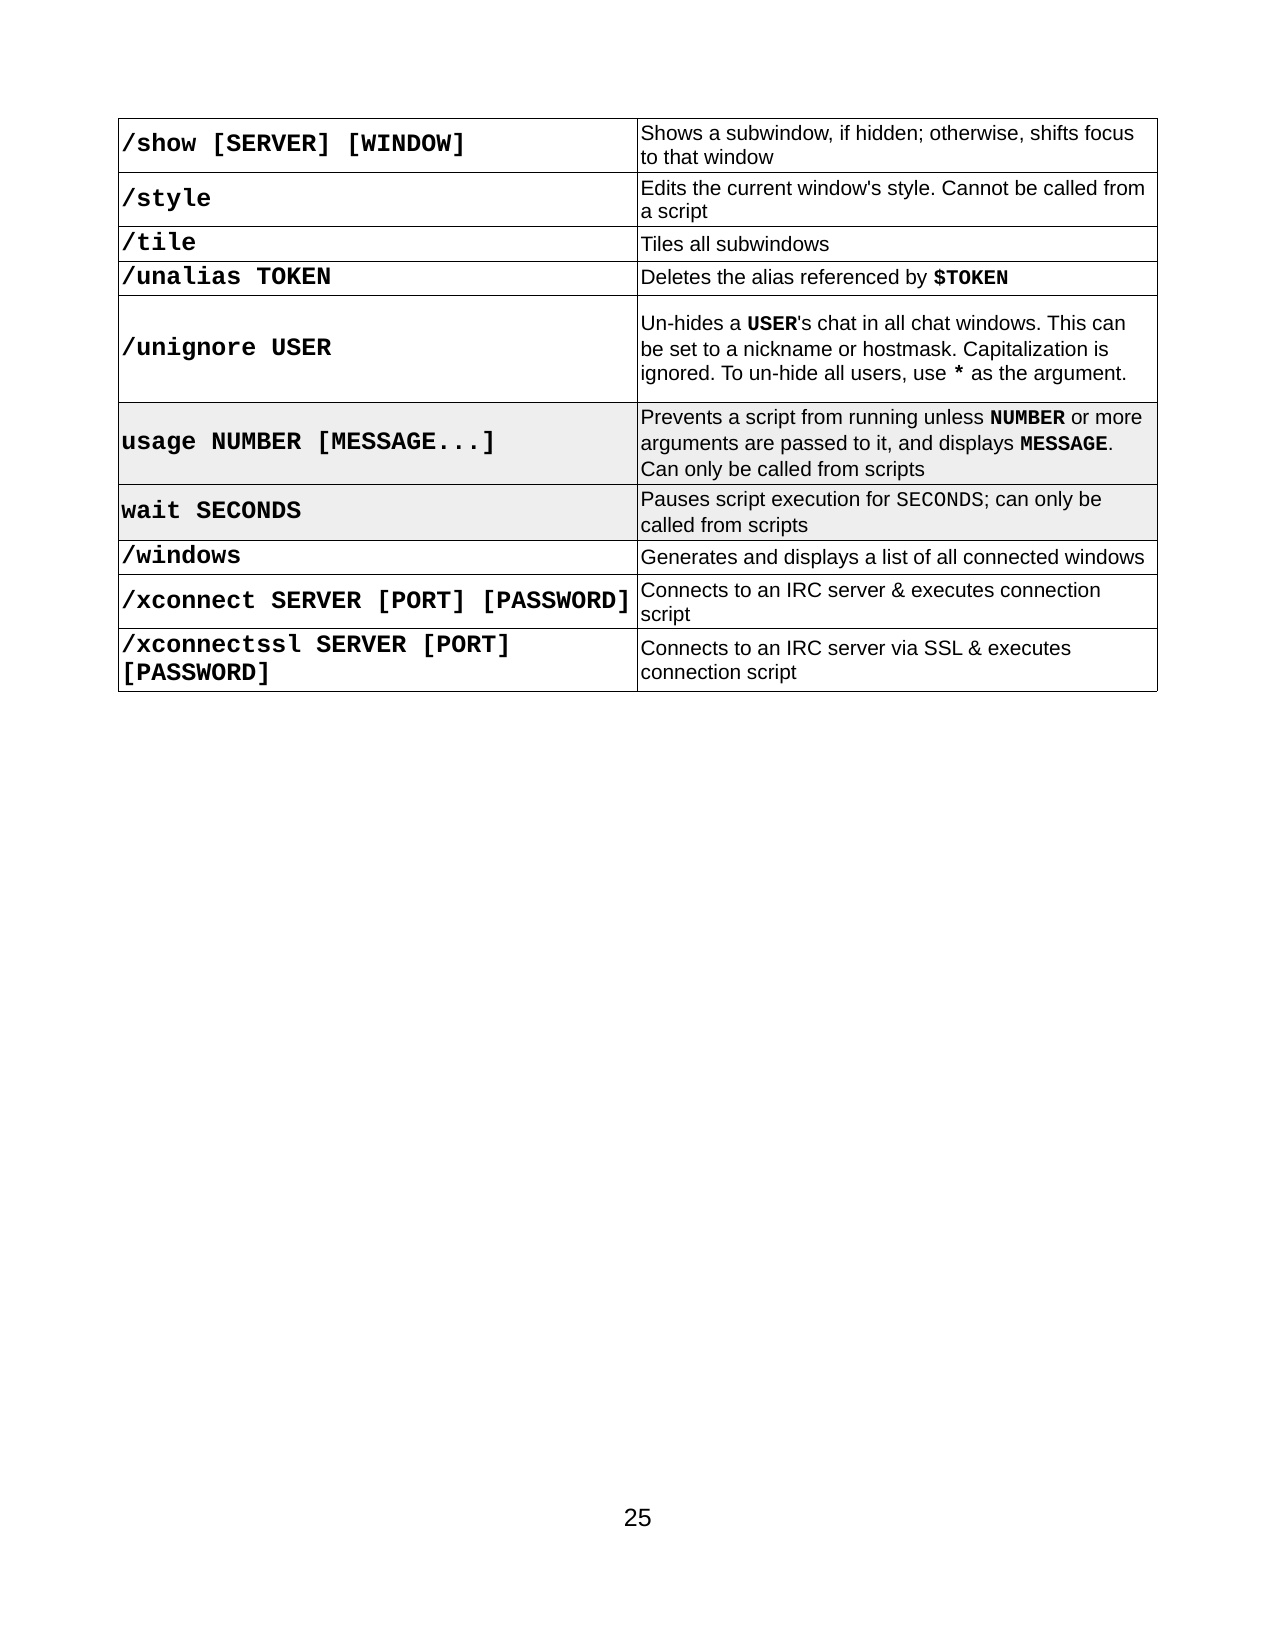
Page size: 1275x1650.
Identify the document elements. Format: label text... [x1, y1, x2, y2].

table_cell Connects to an IRC server via SSL & executes connection script [638, 629, 1157, 691]
table_cell /xconnect SERVER [PORT] [PASSWORD] [119, 575, 637, 628]
table_cell Edits the current window's style. Cannot be called from a script [638, 173, 1157, 226]
table_cell /style [119, 173, 637, 226]
table_cell usage NUMBER [MESSAGE...] [119, 403, 637, 484]
table_cell Deletes the alias referenced by $TOKEN [638, 262, 1157, 295]
table_cell /unignore USER [119, 296, 637, 402]
table_cell Shows a subwindow, if hidden; otherwise, shifts focus to that window [638, 119, 1157, 172]
table_cell /windows [119, 541, 637, 574]
table_cell /unalias TOKEN [119, 262, 637, 295]
table_cell /xconnectssl SERVER [PORT] [PASSWORD] [119, 629, 637, 691]
table_cell Generates and displays a list of all connected windows [638, 541, 1157, 574]
table_cell Pauses script execution for SECONDS; can only be called from scripts [638, 485, 1157, 540]
table_cell wait SECONDS [119, 485, 637, 540]
table_cell Connects to an IRC server & executes connection script [638, 575, 1157, 628]
table_cell /show [SERVER] [WINDOW] [119, 119, 637, 172]
table_cell /tile [119, 227, 637, 261]
table_cell Prevents a script from running unless NUMBER or more arguments are passed to it, and displays MESSAGE. Can only be called from scripts [638, 403, 1157, 484]
table_cell Un-hides a USER's chat in all chat windows. This can be set to a nickname or hostmask. Capitalization is ignored. To un-hide all users, use * as the argument. [638, 296, 1157, 402]
table_cell Tiles all subwindows [638, 227, 1157, 261]
